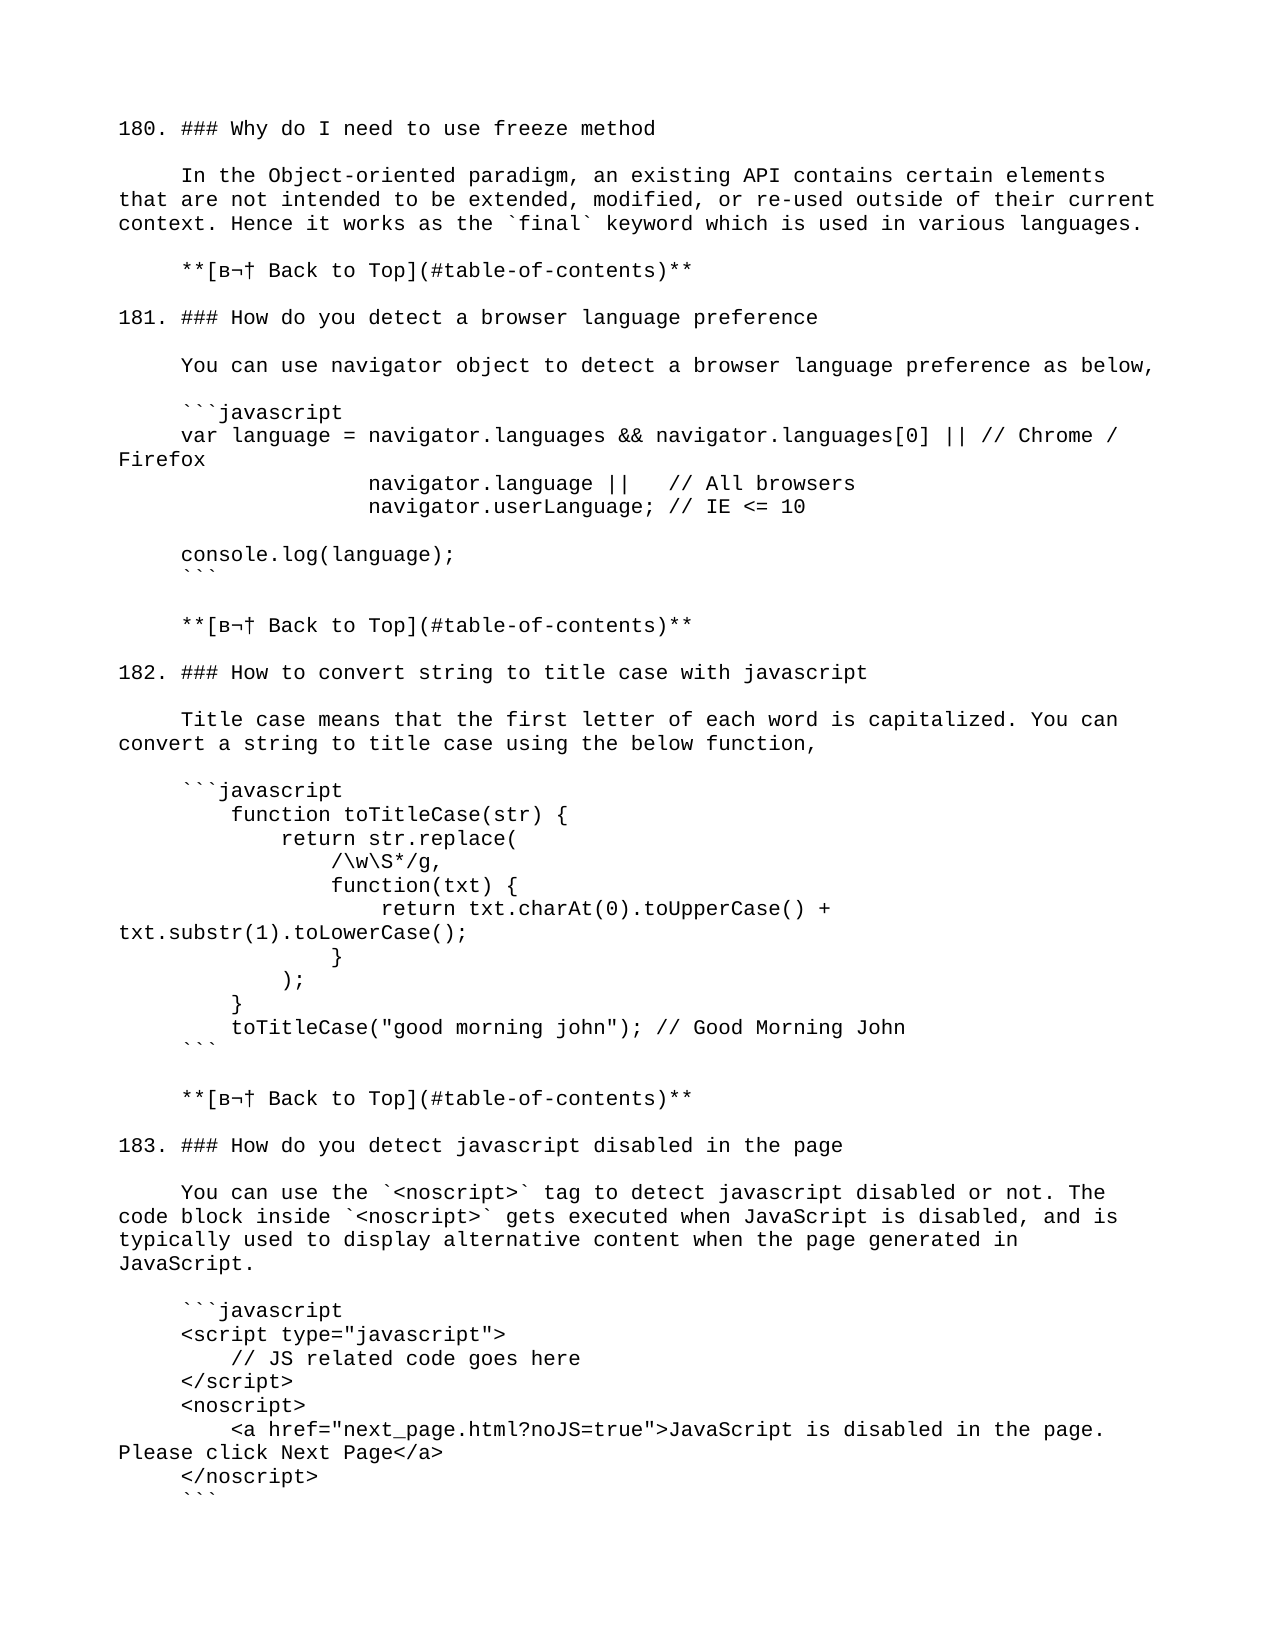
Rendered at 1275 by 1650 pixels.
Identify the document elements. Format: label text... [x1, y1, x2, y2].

text In the Object-oriented paradigm, an existing API contains certain elements that are not intended to be extended, modified, or re-used outside of their current context. Hence it works as the `final` keyword which is used in various languages. [118, 165, 1157, 236]
text </noscript> [118, 1466, 1157, 1489]
text </script> [118, 1371, 1157, 1395]
text console.log(language); [118, 544, 1157, 567]
text 181. ### How do you detect a browser language preference [118, 307, 1157, 331]
text ```javascript [118, 780, 1157, 804]
text return txt.charAt(0).toUpperCase() + txt.substr(1).toLowerCase(); [118, 898, 1157, 946]
text <a href="next_page.html?noJS=true">JavaScript is disabled in the page. Please click Next Page</a> [118, 1419, 1157, 1466]
text 182. ### How to convert string to title case with javascript [118, 662, 1157, 686]
text ``` [118, 567, 1157, 591]
text function toTitleCase(str) { [118, 804, 1157, 827]
text return str.replace( [118, 827, 1157, 851]
text // JS related code goes here [118, 1348, 1157, 1371]
text function(txt) { [118, 875, 1157, 898]
text **[в¬† Back to Top](#table-of-contents)** [118, 1088, 1157, 1111]
text ```javascript [118, 1300, 1157, 1324]
text 180. ### Why do I need to use freeze method [118, 118, 1157, 142]
text ``` [118, 1489, 1157, 1513]
text ); [118, 969, 1157, 993]
text Title case means that the first letter of each word is capitalized. You can convert a string to title case using the below function, [118, 709, 1157, 757]
text /\w\S*/g, [118, 851, 1157, 875]
text ```javascript [118, 402, 1157, 426]
text ``` [118, 1040, 1157, 1064]
text You can use navigator object to detect a browser language preference as below, [118, 354, 1157, 378]
text } [118, 946, 1157, 969]
text navigator.language || // All browsers [118, 473, 1157, 496]
text You can use the `<noscript>` tag to detect javascript disabled or not. The code block inside `<noscript>` gets executed when JavaScript is disabled, and is typically used to display alternative content when the page generated in JavaScript. [118, 1182, 1157, 1277]
text 183. ### How do you detect javascript disabled in the page [118, 1135, 1157, 1158]
text navigator.userLanguage; // IE <= 10 [118, 496, 1157, 520]
text } [118, 993, 1157, 1017]
text **[в¬† Back to Top](#table-of-contents)** [118, 615, 1157, 638]
text **[в¬† Back to Top](#table-of-contents)** [118, 260, 1157, 284]
text <noscript> [118, 1395, 1157, 1419]
text <script type="javascript"> [118, 1324, 1157, 1348]
text toTitleCase("good morning john"); // Good Morning John [118, 1017, 1157, 1040]
text var language = navigator.languages && navigator.languages[0] || // Chrome / Firefox [118, 426, 1157, 473]
